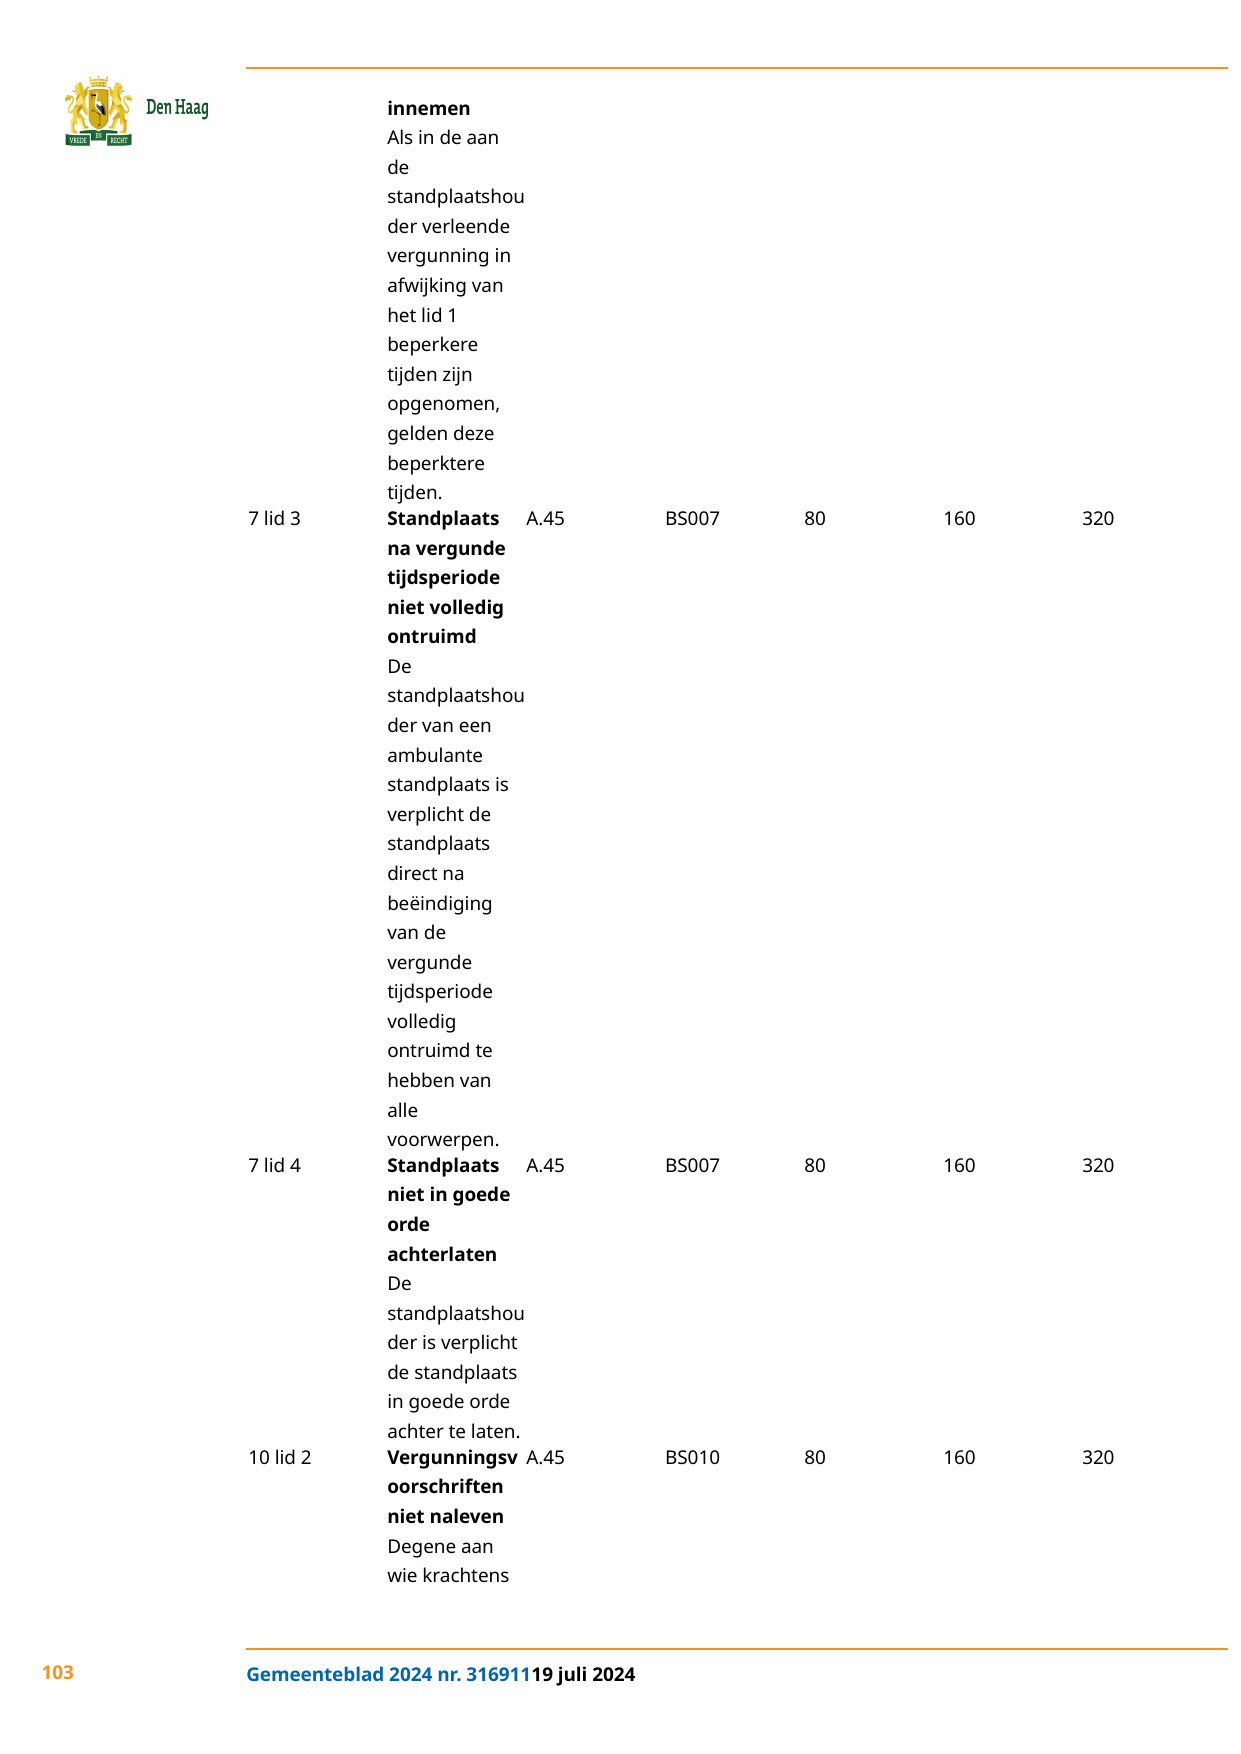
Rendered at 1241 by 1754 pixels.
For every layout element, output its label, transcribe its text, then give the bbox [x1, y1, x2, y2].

table_cell 7 lid 4 [248, 1152, 387, 1444]
table_cell 160 [943, 1444, 1082, 1588]
table_cell A.45 [526, 505, 665, 1152]
table_cell Standplaats niet in goede orde achterlaten De standplaatshouder is verplicht de standplaats in goede orde achter te laten. [387, 1152, 526, 1444]
table_cell innemen Als in de aan de standplaatshouder verleende vergunning in afwijking van het lid 1 beperkere tijden zijn opgenomen, gelden deze beperktere tijden. [387, 95, 526, 505]
table_cell A.45 [526, 1152, 665, 1444]
table_cell [665, 95, 804, 505]
table_cell 80 [804, 505, 943, 1152]
table_cell [943, 95, 1082, 505]
picture [41, 47, 231, 172]
table_cell BS007 [665, 1152, 804, 1444]
table_cell BS007 [665, 505, 804, 1152]
table_cell 7 lid 3 [248, 505, 387, 1152]
table_cell [526, 95, 665, 505]
table_cell Vergunningsvoorschriften niet naleven Degene aan wie krachtens [387, 1444, 526, 1588]
table_cell 80 [804, 1152, 943, 1444]
table_cell 160 [943, 1152, 1082, 1444]
table_cell Standplaats na vergunde tijdsperiode niet volledig ontruimd De standplaatshouder van een ambulante standplaats is verplicht de standplaats direct na beëindiging van de vergunde tijdsperiode volledig ontruimd te hebben van alle voorwerpen. [387, 505, 526, 1152]
table_cell [248, 95, 387, 505]
table_cell 80 [804, 1444, 943, 1588]
table_cell [1082, 95, 1152, 505]
table_cell BS010 [665, 1444, 804, 1588]
table_cell 160 [943, 505, 1082, 1152]
table_cell A.45 [526, 1444, 665, 1588]
table_cell 320 [1082, 505, 1152, 1152]
table_cell 320 [1082, 1152, 1152, 1444]
table_cell [804, 95, 943, 505]
table_cell 320 [1082, 1444, 1152, 1588]
table_cell 10 lid 2 [248, 1444, 387, 1588]
